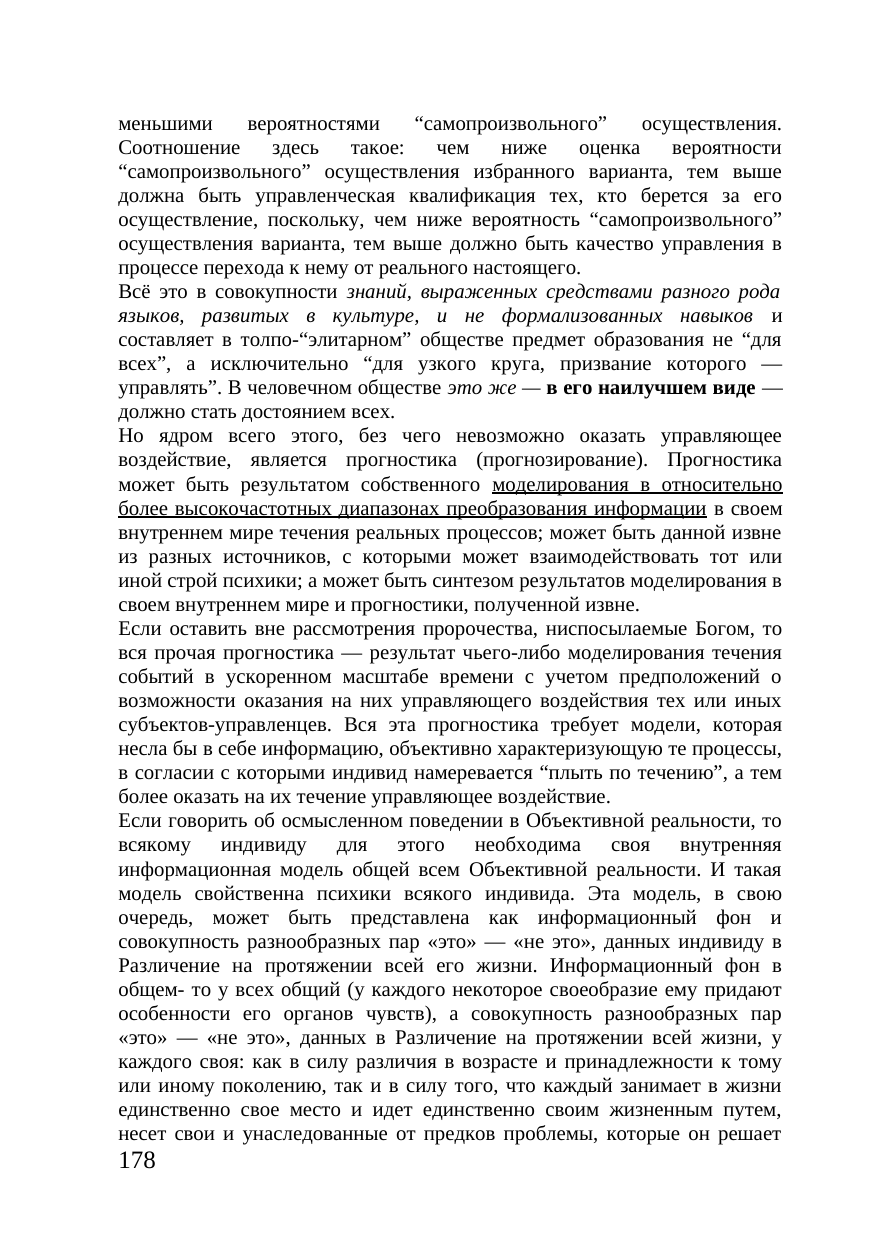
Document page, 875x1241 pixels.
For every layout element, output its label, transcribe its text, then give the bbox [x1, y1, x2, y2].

text Если оставить вне рассмотрения пророчества, ниспосылаемые Богом, то вся прочая прогностика — результат чьего-либо моделирования течения событий в ускоренном масштабе времени с учетом предположений о возможности оказания на них управляющего воздействия тех или иных субъектов-управленцев. Вся эта прогностика требует модели, которая несла бы в себе информацию, объективно характеризующую те процессы, в согласии с которыми индивид намеревается “плыть по течению”, а тем более оказать на их течение управляющее воздействие. [118, 616, 783, 808]
text Но ядром всего этого, без чего невозможно оказать управляющее воздействие, является прогностика (прогнозирование). Прогностика может быть результатом собственного моделирования в относительно более высокочастотных диапазонах преобразования информации в своем внутреннем мире течения реальных процессов; может быть данной извне из разных источников, с которыми может взаимодействовать тот или иной строй психики; а может быть синтезом результатов моделирования в своем внутреннем мире и прогностики, полученной извне. [118, 423, 783, 616]
text меньшими вероятностями “самопроизвольного” осуществления. Соотношение здесь такое: чем ниже оценка вероятности “самопроизвольного” осуществления избранного варианта, тем выше должна быть управленческая квалификация тех, кто берется за его осуществление, поскольку, чем ниже вероятность “самопроизвольного” осуществления варианта, тем выше должно быть качество управления в процессе перехода к нему от реального настоящего. [118, 111, 783, 279]
text Если говорить об осмысленном поведении в Объективной реальности, то всякому индивиду для этого необходима своя внутренняя информационная модель общей всем Объективной реальности. И такая модель свойственна психики всякого индивида. Эта модель, в свою очередь, может быть представлена как информационный фон и совокупность разнообразных пар «это» — «не это», данных индивиду в Различение на протяжении всей его жизни. Информационный фон в общем- то у всех общий (у каждого некоторое своеобразие ему придают особенности его органов чувств), а совокупность разнообразных пар «это» — «не это», данных в Различение на протяжении всей жизни, у каждого своя: как в силу различия в возрасте и принадлежности к тому или иному поколению, так и в силу того, что каждый занимает в жизни единственно свое место и идет единственно своим жизненным путем, несет свои и унаследованные от предков проблемы, которые он решает [118, 808, 783, 1145]
text Всё это в совокупности знаний, выраженных средствами разного рода языков, развитых в культуре, и не формализованных навыков и составляет в толпо-“элитарном” обществе предмет образования не “для всех”, а исключительно “для узкого круга, призвание которого — управлять”. В человечном обществе это же — в его наилучшем виде — должно стать достоянием всех. [118, 279, 783, 423]
